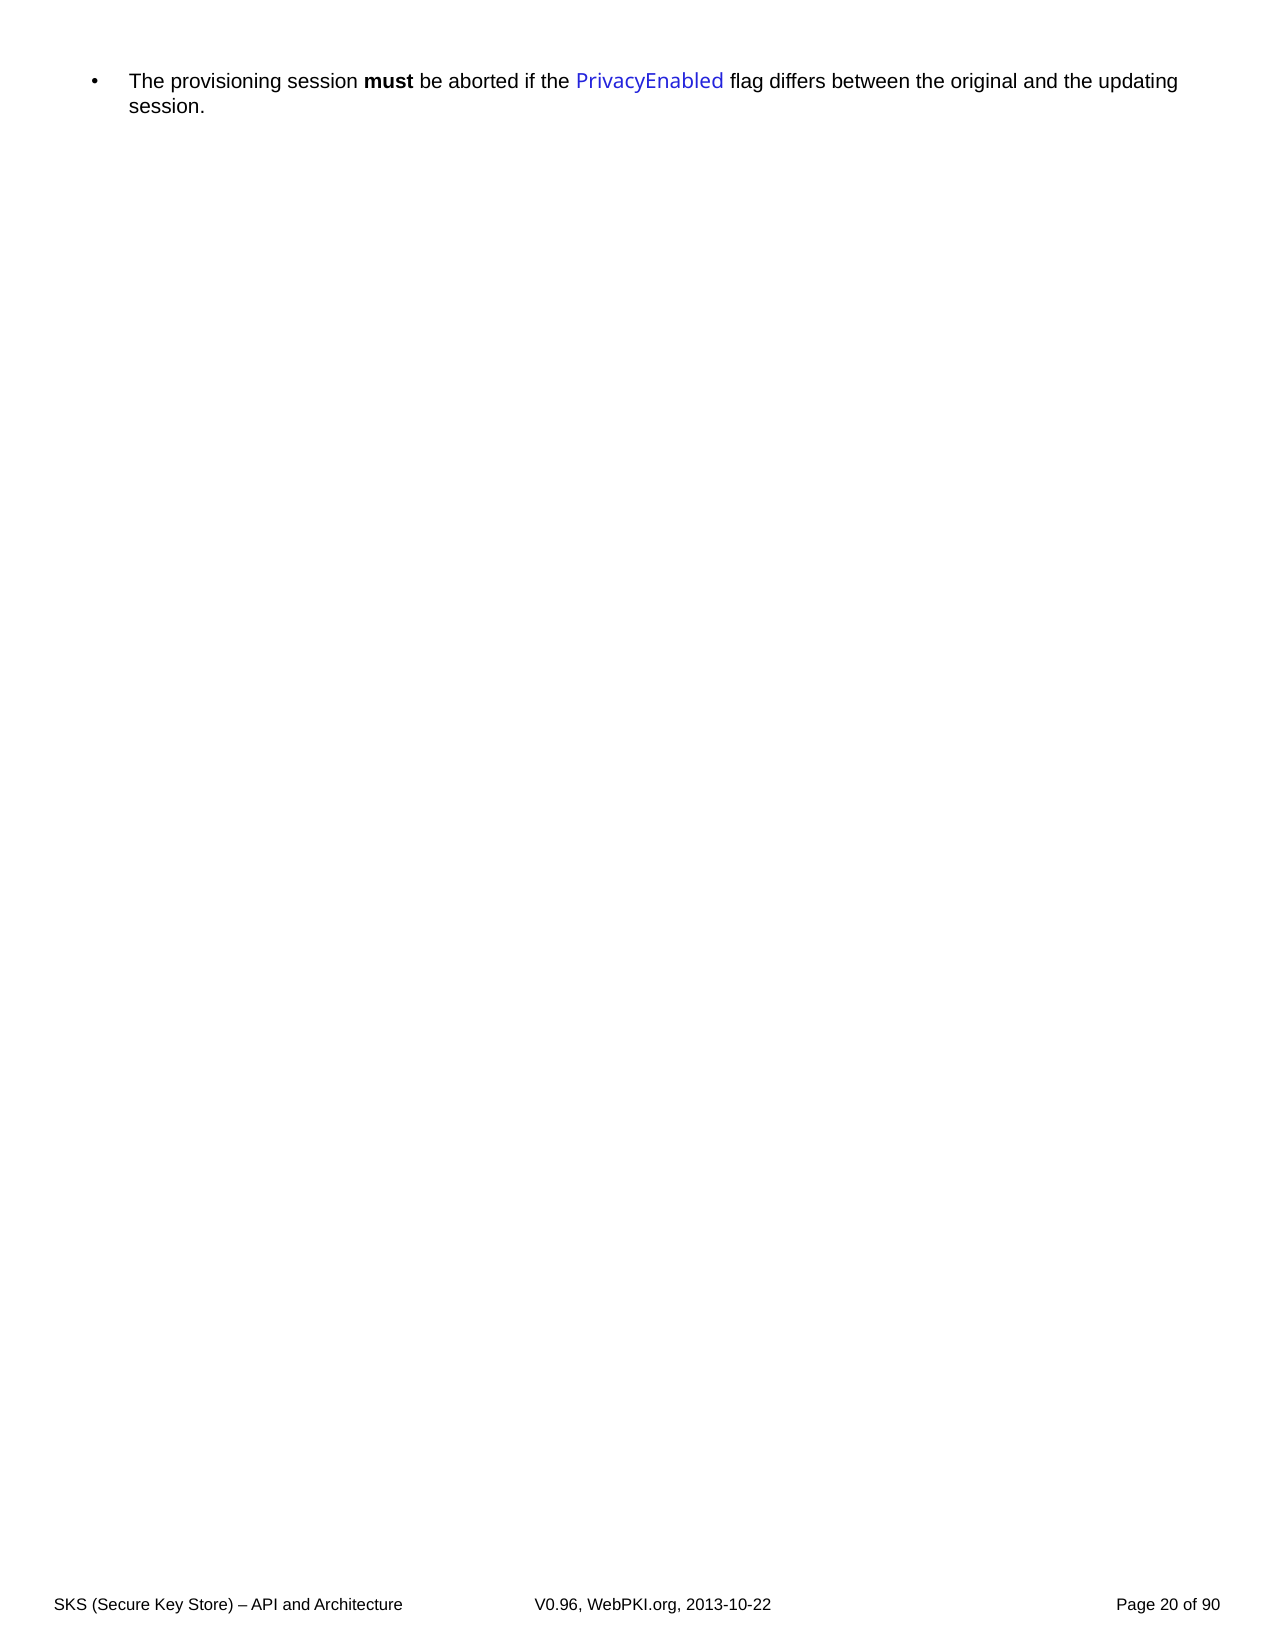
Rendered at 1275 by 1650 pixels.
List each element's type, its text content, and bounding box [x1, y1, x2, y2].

list The provisioning session must be aborted if the PrivacyEnabled flag differs between the original and the updating session. [91, 66, 1221, 118]
